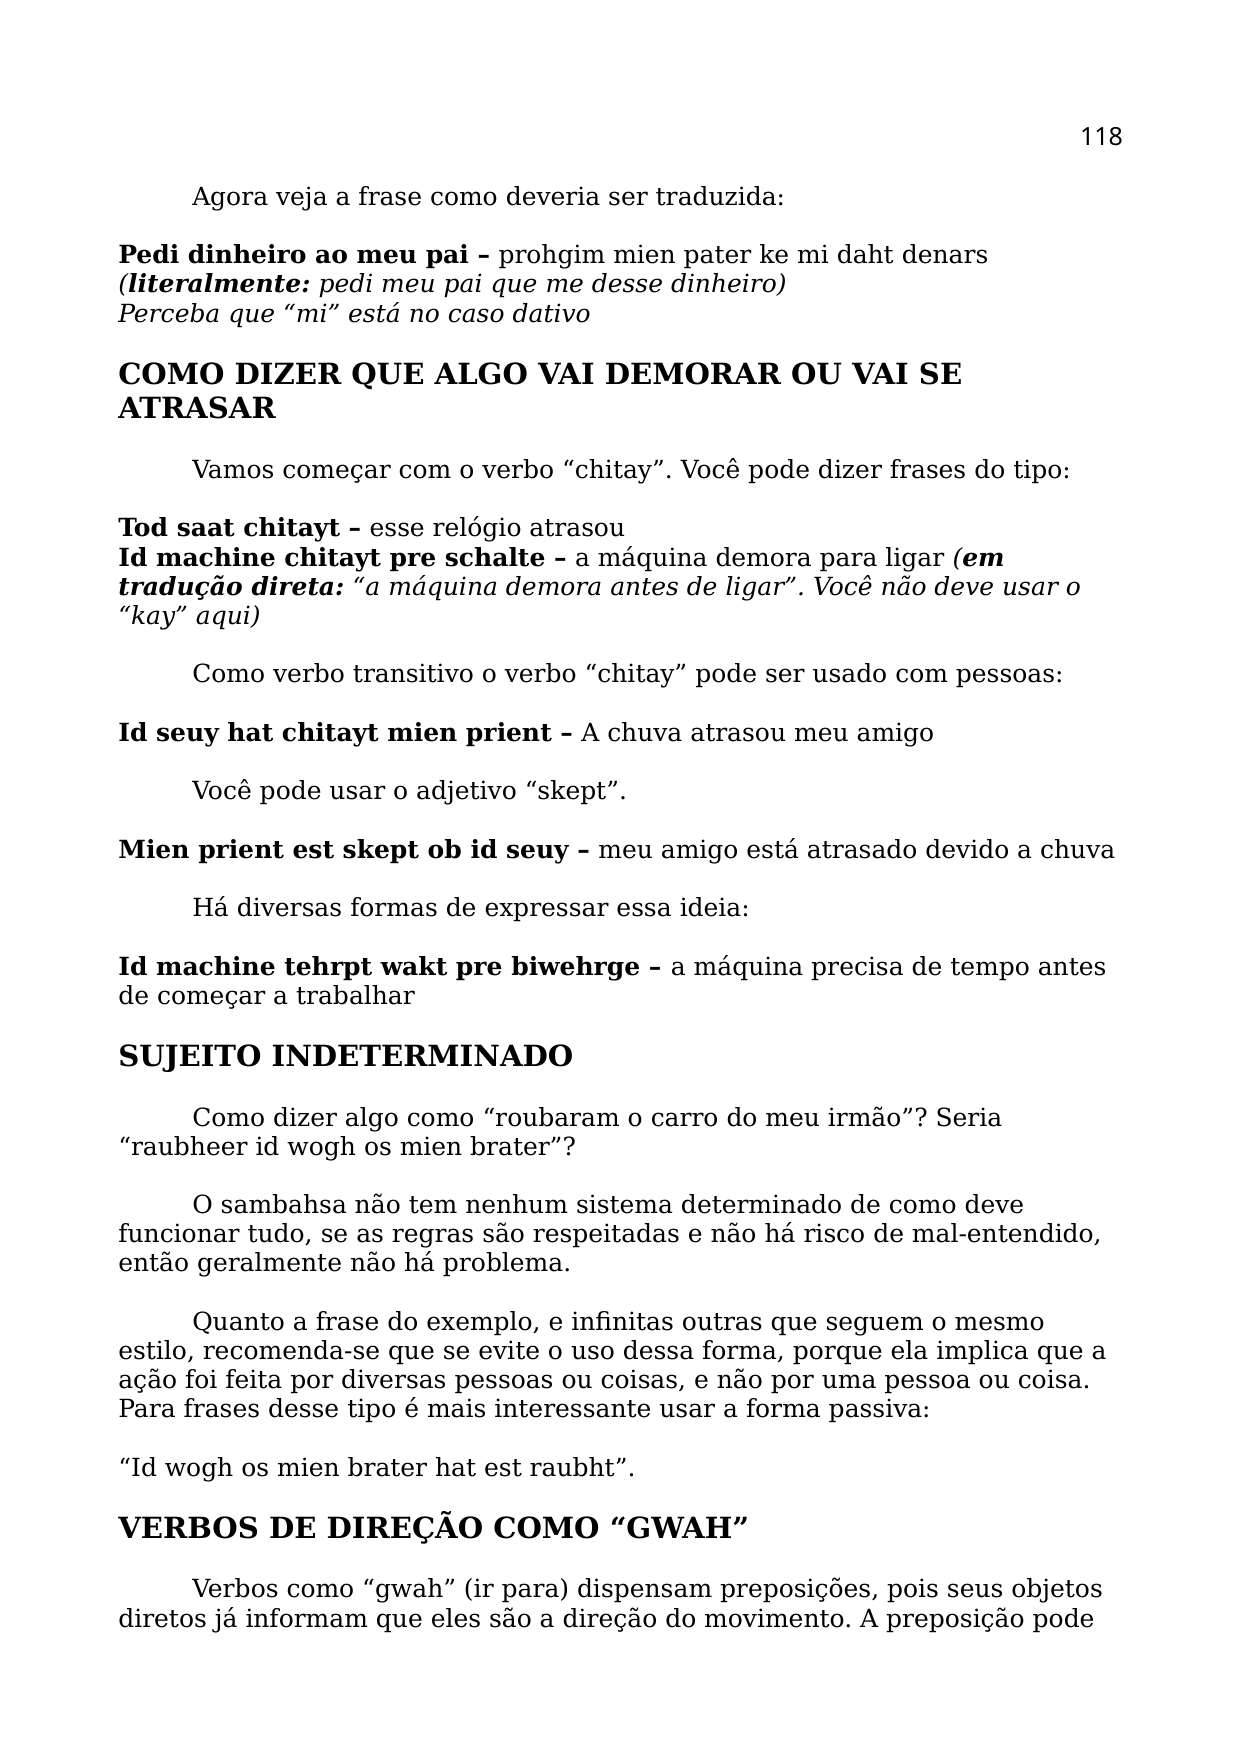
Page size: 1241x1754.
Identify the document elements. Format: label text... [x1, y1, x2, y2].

text Verbos como “gwah” (ir para) dispensam preposições, pois seus objetos diretos já informam que eles são a direção do movimento. A preposição pode [118, 1574, 1123, 1633]
subtitle SUJEITO INDETERMINADO [118, 1039, 1123, 1074]
text Id seuy hat chitayt mien prient – A chuva atrasou meu amigo [118, 718, 1123, 747]
text Como verbo transitivo o verbo “chitay” pode ser usado com pessoas: [118, 659, 1123, 689]
text Id machine chitayt pre schalte – a máquina demora para ligar (em tradução direta: “a máquina demora antes de ligar”. Você não deve usar o “kay” aqui) [118, 542, 1123, 630]
text Perceba que “mi” está no caso dativo [118, 299, 1123, 328]
subtitle COMO DIZER QUE ALGO VAI DEMORAR OU VAI SE ATRASAR [118, 357, 1123, 426]
text Vamos começar com o verbo “chitay”. Você pode dizer frases do tipo: [118, 455, 1123, 484]
text Você pode usar o adjetivo “skept”. [118, 776, 1123, 806]
text Tod saat chitayt – esse relógio atrasou [118, 513, 1123, 542]
text O sambahsa não tem nenhum sistema determinado de como deve funcionar tudo, se as regras são respeitadas e não há risco de mal-entendido, então geralmente não há problema. [118, 1190, 1123, 1278]
subtitle VERBOS DE DIREÇÃO COMO “GWAH” [118, 1511, 1123, 1545]
text Agora veja a frase como deveria ser traduzida: [118, 182, 1123, 211]
text “Id wogh os mien brater hat est raubht”. [118, 1453, 1123, 1482]
text Pedi dinheiro ao meu pai – prohgim mien pater ke mi daht denars (literalmente: pedi meu pai que me desse dinheiro) [118, 240, 1123, 299]
text Quanto a frase do exemplo, e infinitas outras que seguem o mesmo estilo, recomenda-se que se evite o uso dessa forma, porque ela implica que a ação foi feita por diversas pessoas ou coisas, e não por uma pessoa ou coisa. Para frases desse tipo é mais interessante usar a forma passiva: [118, 1307, 1123, 1424]
text Como dizer algo como “roubaram o carro do meu irmão”? Seria “raubheer id wogh os mien brater”? [118, 1103, 1123, 1161]
text Há diversas formas de expressar essa ideia: [118, 893, 1123, 922]
text Id machine tehrpt wakt pre biwehrge – a máquina precisa de tempo antes de começar a trabalhar [118, 952, 1123, 1010]
text Mien prient est skept ob id seuy – meu amigo está atrasado devido a chuva [118, 835, 1123, 864]
